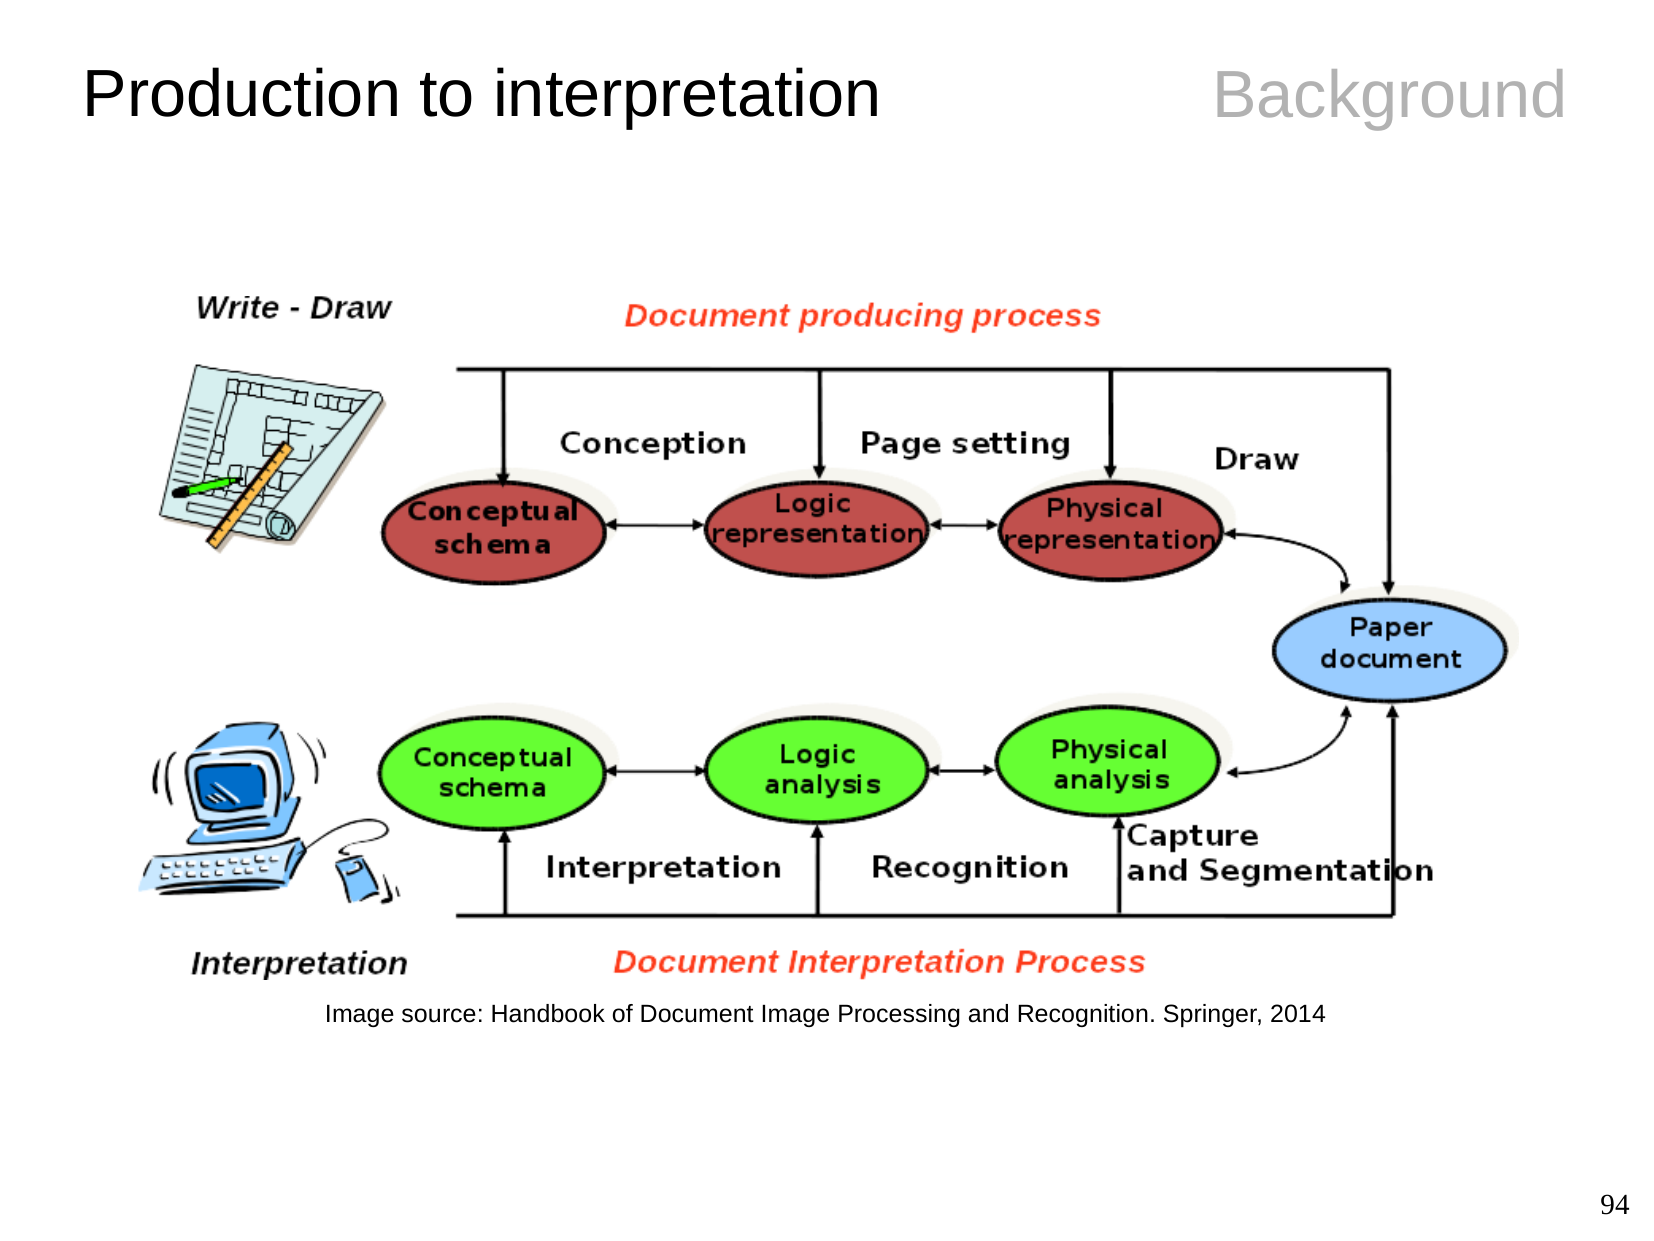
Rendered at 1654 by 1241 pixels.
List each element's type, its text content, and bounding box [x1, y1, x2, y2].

title Production to interpretation [82, 47, 1571, 140]
text_box Image source: Handbook of Document Image Processing and Recognition. Springer, 2014 [183, 992, 1471, 1063]
picture [134, 295, 1520, 981]
